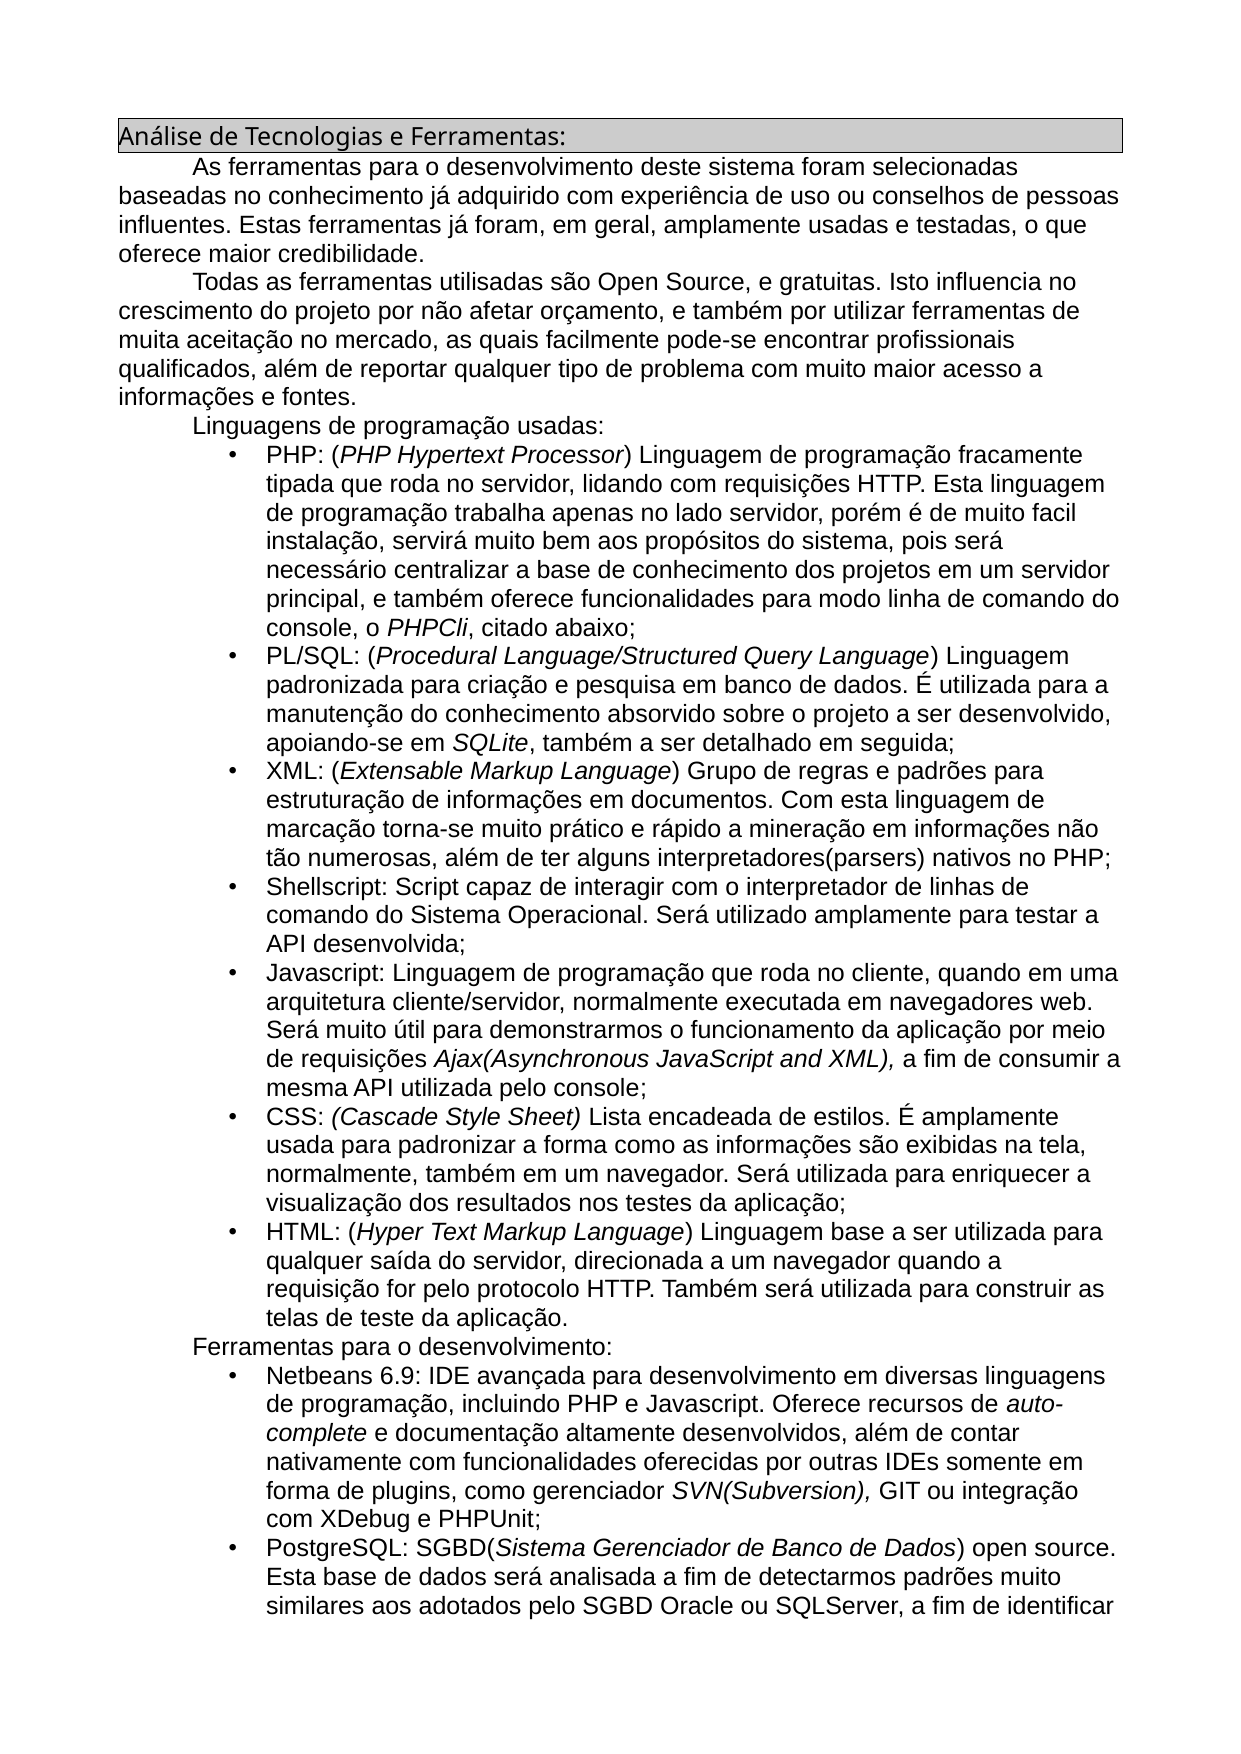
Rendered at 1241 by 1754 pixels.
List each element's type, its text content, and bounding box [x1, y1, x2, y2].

text As ferramentas para o desenvolvimento deste sistema foram selecionadas baseadas no conhecimento já adquirido com experiência de uso ou conselhos de pessoas influentes. Estas ferramentas já foram, em geral, amplamente usadas e testadas, o que oferece maior credibilidade. [118, 153, 1122, 267]
list HTML: (Hyper Text Markup Language) Linguagem base a ser utilizada para qualquer saída do servidor, direcionada a um navegador quando a requisição for pelo protocolo HTTP. Também será utilizada para construir as telas de teste da aplicação. [228, 1217, 1122, 1332]
list PostgreSQL: SGBD(Sistema Gerenciador de Banco de Dados) open source. Esta base de dados será analisada a fim de detectarmos padrões muito similares aos adotados pelo SGBD Oracle ou SQLServer, a fim de identificar [228, 1533, 1122, 1619]
text Todas as ferramentas utilisadas são Open Source, e gratuitas. Isto influencia no crescimento do projeto por não afetar orçamento, e também por utilizar ferramentas de muita aceitação no mercado, as quais facilmente pode-se encontrar profissionais qualificados, além de reportar qualquer tipo de problema com muito maior acesso a informações e fontes. [118, 267, 1122, 411]
list Shellscript: Script capaz de interagir com o interpretador de linhas de comando do Sistema Operacional. Será utilizado amplamente para testar a API desenvolvida; [228, 871, 1122, 958]
text Ferramentas para o desenvolvimento: [118, 1332, 1122, 1361]
list PL/SQL: (Procedural Language/Structured Query Language) Linguagem padronizada para criação e pesquisa em banco de dados. É utilizada para a manutenção do conhecimento absorvido sobre o projeto a ser desenvolvido, apoiando-se em SQLite, também a ser detalhado em seguida; [228, 641, 1122, 756]
list CSS: (Cascade Style Sheet) Lista encadeada de estilos. É amplamente usada para padronizar a forma como as informações são exibidas na tela, normalmente, também em um navegador. Será utilizada para enriquecer a visualização dos resultados nos testes da aplicação; [228, 1102, 1122, 1217]
list Javascript: Linguagem de programação que roda no cliente, quando em uma arquitetura cliente/servidor, normalmente executada em navegadores web. Será muito útil para demonstrarmos o funcionamento da aplicação por meio de requisições Ajax(Asynchronous JavaScript and XML), a fim de consumir a mesma API utilizada pelo console; [228, 958, 1122, 1102]
text Linguagens de programação usadas: [118, 411, 1122, 440]
list XML: (Extensable Markup Language) Grupo de regras e padrões para estruturação de informações em documentos. Com esta linguagem de marcação torna-se muito prático e rápido a mineração em informações não tão numerosas, além de ter alguns interpretadores(parsers) nativos no PHP; [228, 756, 1122, 871]
list PHP: (PHP Hypertext Processor) Linguagem de programação fracamente tipada que roda no servidor, lidando com requisições HTTP. Esta linguagem de programação trabalha apenas no lado servidor, porém é de muito facil instalação, servirá muito bem aos propósitos do sistema, pois será necessário centralizar a base de conhecimento dos projetos em um servidor principal, e também oferece funcionalidades para modo linha de comando do console, o PHPCli, citado abaixo; [228, 440, 1122, 641]
list Netbeans 6.9: IDE avançada para desenvolvimento em diversas linguagens de programação, incluindo PHP e Javascript. Oferece recursos de auto-complete e documentação altamente desenvolvidos, além de contar nativamente com funcionalidades oferecidas por outras IDEs somente em forma de plugins, como gerenciador SVN(Subversion), GIT ou integração com XDebug e PHPUnit; [228, 1361, 1122, 1533]
